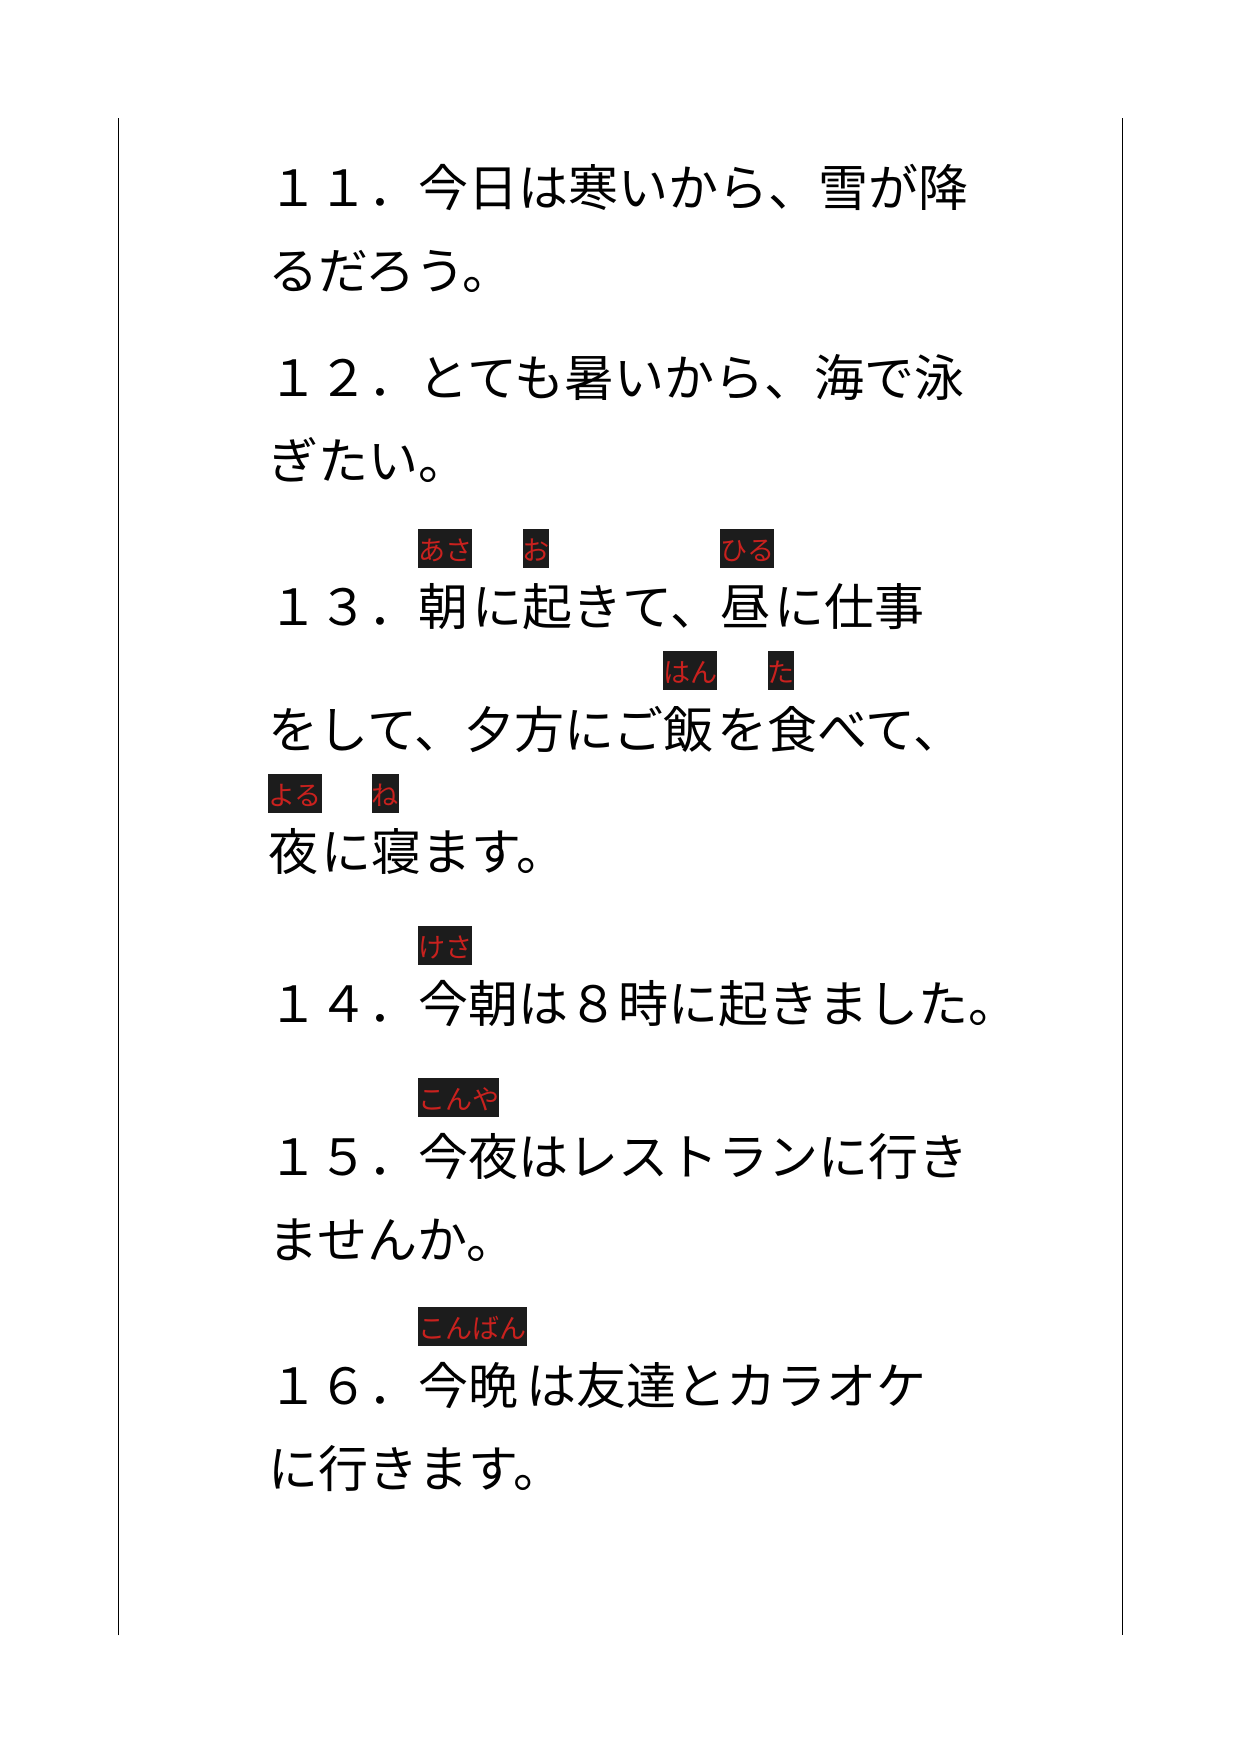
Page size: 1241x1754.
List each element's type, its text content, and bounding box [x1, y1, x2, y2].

text １６．今晩こんばんは友達とカラオケに行きます。 [268, 1307, 972, 1502]
text １３．朝あさに起おきて、昼ひるに仕事をして、夕方にご飯はんを食たべて、夜よるに寝ねます。 [268, 528, 972, 885]
text １１．今日は寒いから、雪が降るだろう。 [268, 148, 972, 304]
text １４．今朝けさは８時に起きました。 [268, 926, 972, 1037]
text １５．今夜こんやはレストランに行きませんか。 [268, 1078, 972, 1273]
text １２．とても暑いから、海で泳ぎたい。 [268, 338, 972, 494]
